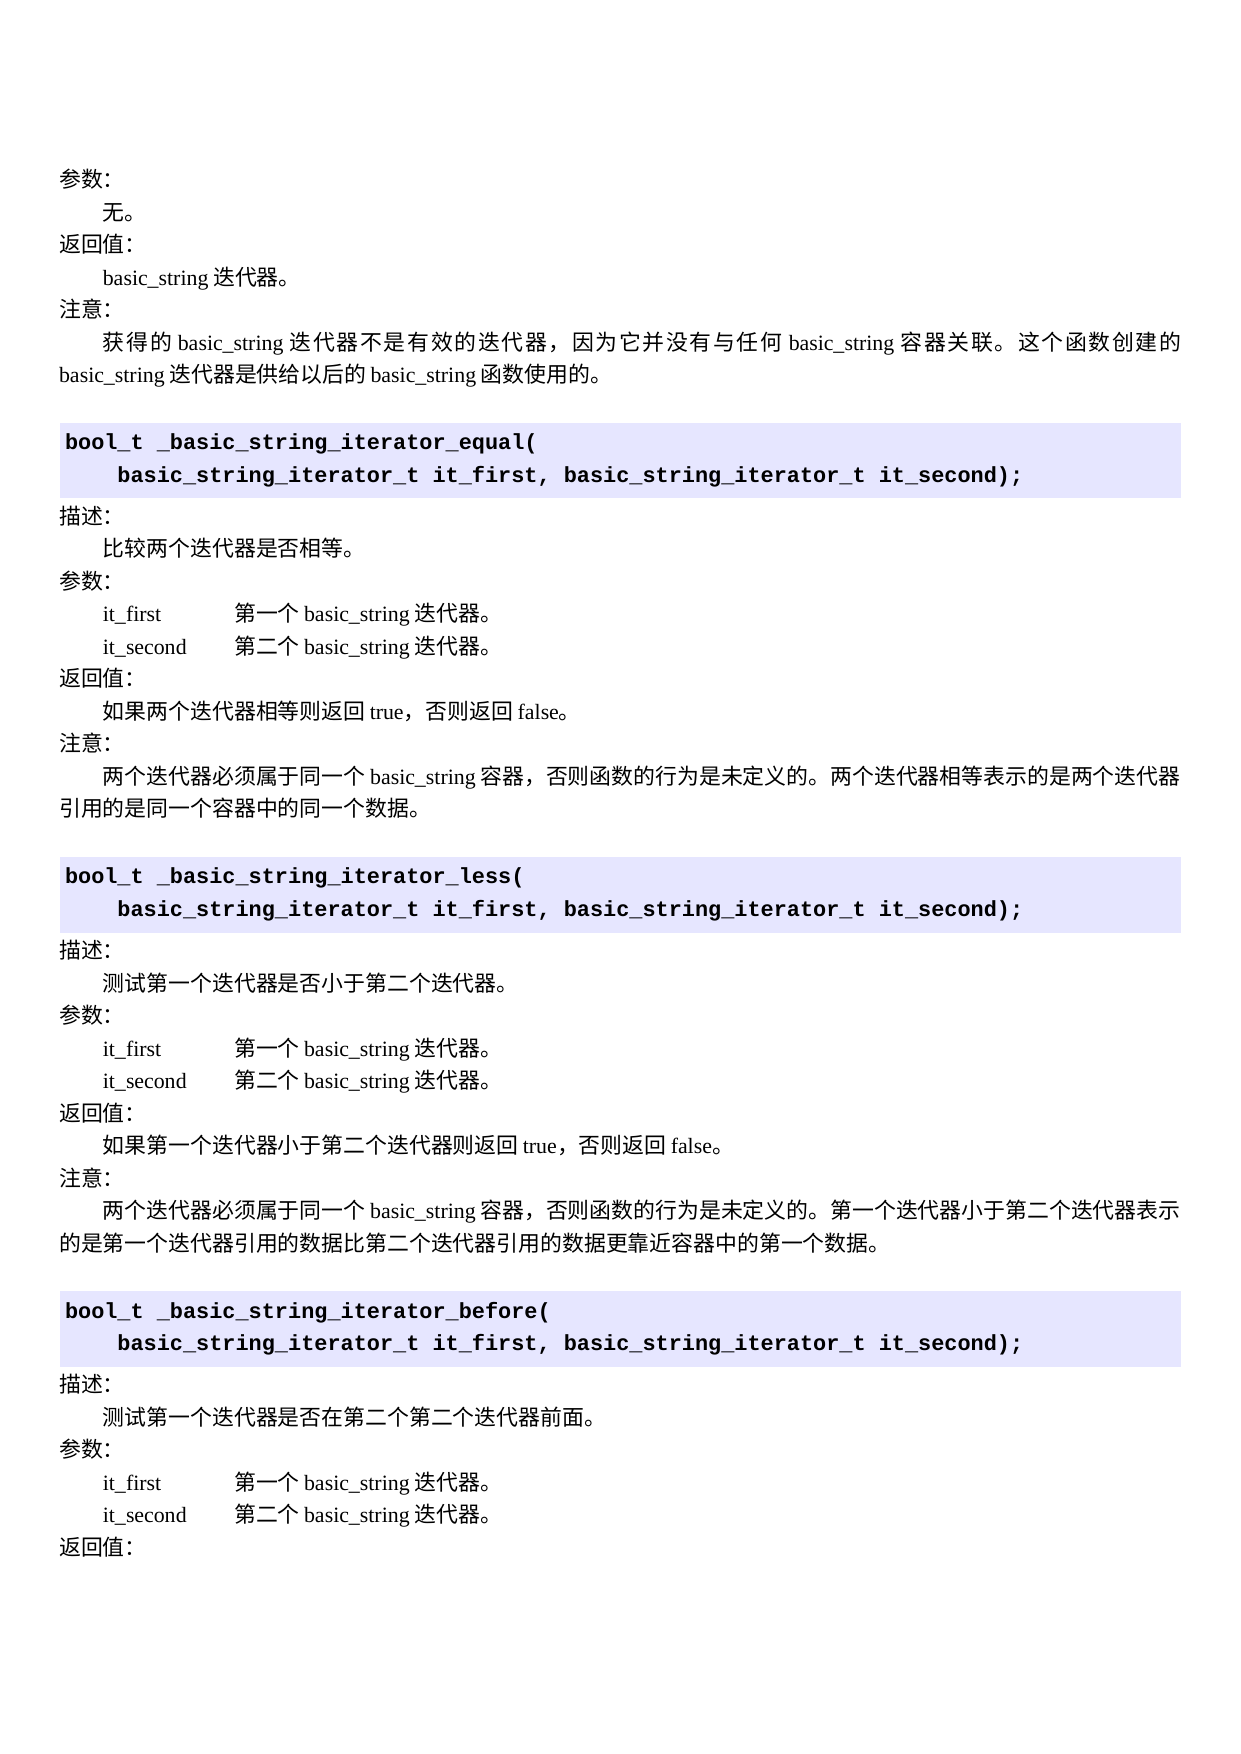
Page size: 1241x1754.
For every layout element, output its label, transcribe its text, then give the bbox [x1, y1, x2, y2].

text 参数： [59, 998, 1181, 1030]
text 获得的basic_string迭代器不是有效的迭代器，因为它并没有与任何basic_string容器关联。这个函数创建的basic_string迭代器是供给以后的basic_string函数使用的。 [59, 324, 1181, 389]
text 描述： [59, 500, 1181, 531]
text 返回值： [59, 661, 1181, 693]
table_header bool_t _basic_string_iterator_equal( basic_string_iterator_t it_first, basic_string_iterator_t it_second); [60, 423, 1181, 498]
text 返回值： [59, 227, 1181, 259]
text it_second 第二个basic_string迭代器。 [59, 628, 1181, 661]
text 描述： [59, 934, 1181, 965]
text 如果第一个迭代器小于第二个迭代器则返回true，否则返回false。 [59, 1128, 1181, 1160]
table_header bool_t _basic_string_iterator_before( basic_string_iterator_t it_first, basic_string_iterator_t it_second); [60, 1291, 1181, 1367]
text 注意： [59, 1160, 1181, 1193]
text it_first 第一个basic_string迭代器。 [59, 1464, 1181, 1497]
text 描述： [59, 1368, 1181, 1399]
text 注意： [59, 292, 1181, 324]
text it_second 第二个basic_string迭代器。 [59, 1497, 1181, 1529]
text 参数： [59, 1432, 1181, 1464]
text 参数： [59, 162, 1181, 194]
text it_second 第二个basic_string迭代器。 [59, 1063, 1181, 1095]
text 两个迭代器必须属于同一个basic_string容器，否则函数的行为是未定义的。两个迭代器相等表示的是两个迭代器引用的是同一个容器中的同一个数据。 [59, 758, 1181, 823]
text it_first 第一个basic_string迭代器。 [59, 1030, 1181, 1063]
text 如果两个迭代器相等则返回true，否则返回false。 [59, 693, 1181, 726]
text 返回值： [59, 1529, 1181, 1562]
text 比较两个迭代器是否相等。 [59, 531, 1181, 563]
text basic_string迭代器。 [59, 259, 1181, 292]
text 两个迭代器必须属于同一个basic_string容器，否则函数的行为是未定义的。第一个迭代器小于第二个迭代器表示的是第一个迭代器引用的数据比第二个迭代器引用的数据更靠近容器中的第一个数据。 [59, 1193, 1181, 1258]
text 注意： [59, 726, 1181, 758]
text 返回值： [59, 1095, 1181, 1128]
text 测试第一个迭代器是否在第二个第二个迭代器前面。 [59, 1399, 1181, 1432]
text it_first 第一个basic_string迭代器。 [59, 596, 1181, 628]
text 参数： [59, 563, 1181, 596]
table_header bool_t _basic_string_iterator_less( basic_string_iterator_t it_first, basic_string_iterator_t it_second); [60, 857, 1181, 933]
text 无。 [59, 194, 1181, 227]
text 测试第一个迭代器是否小于第二个迭代器。 [59, 965, 1181, 998]
